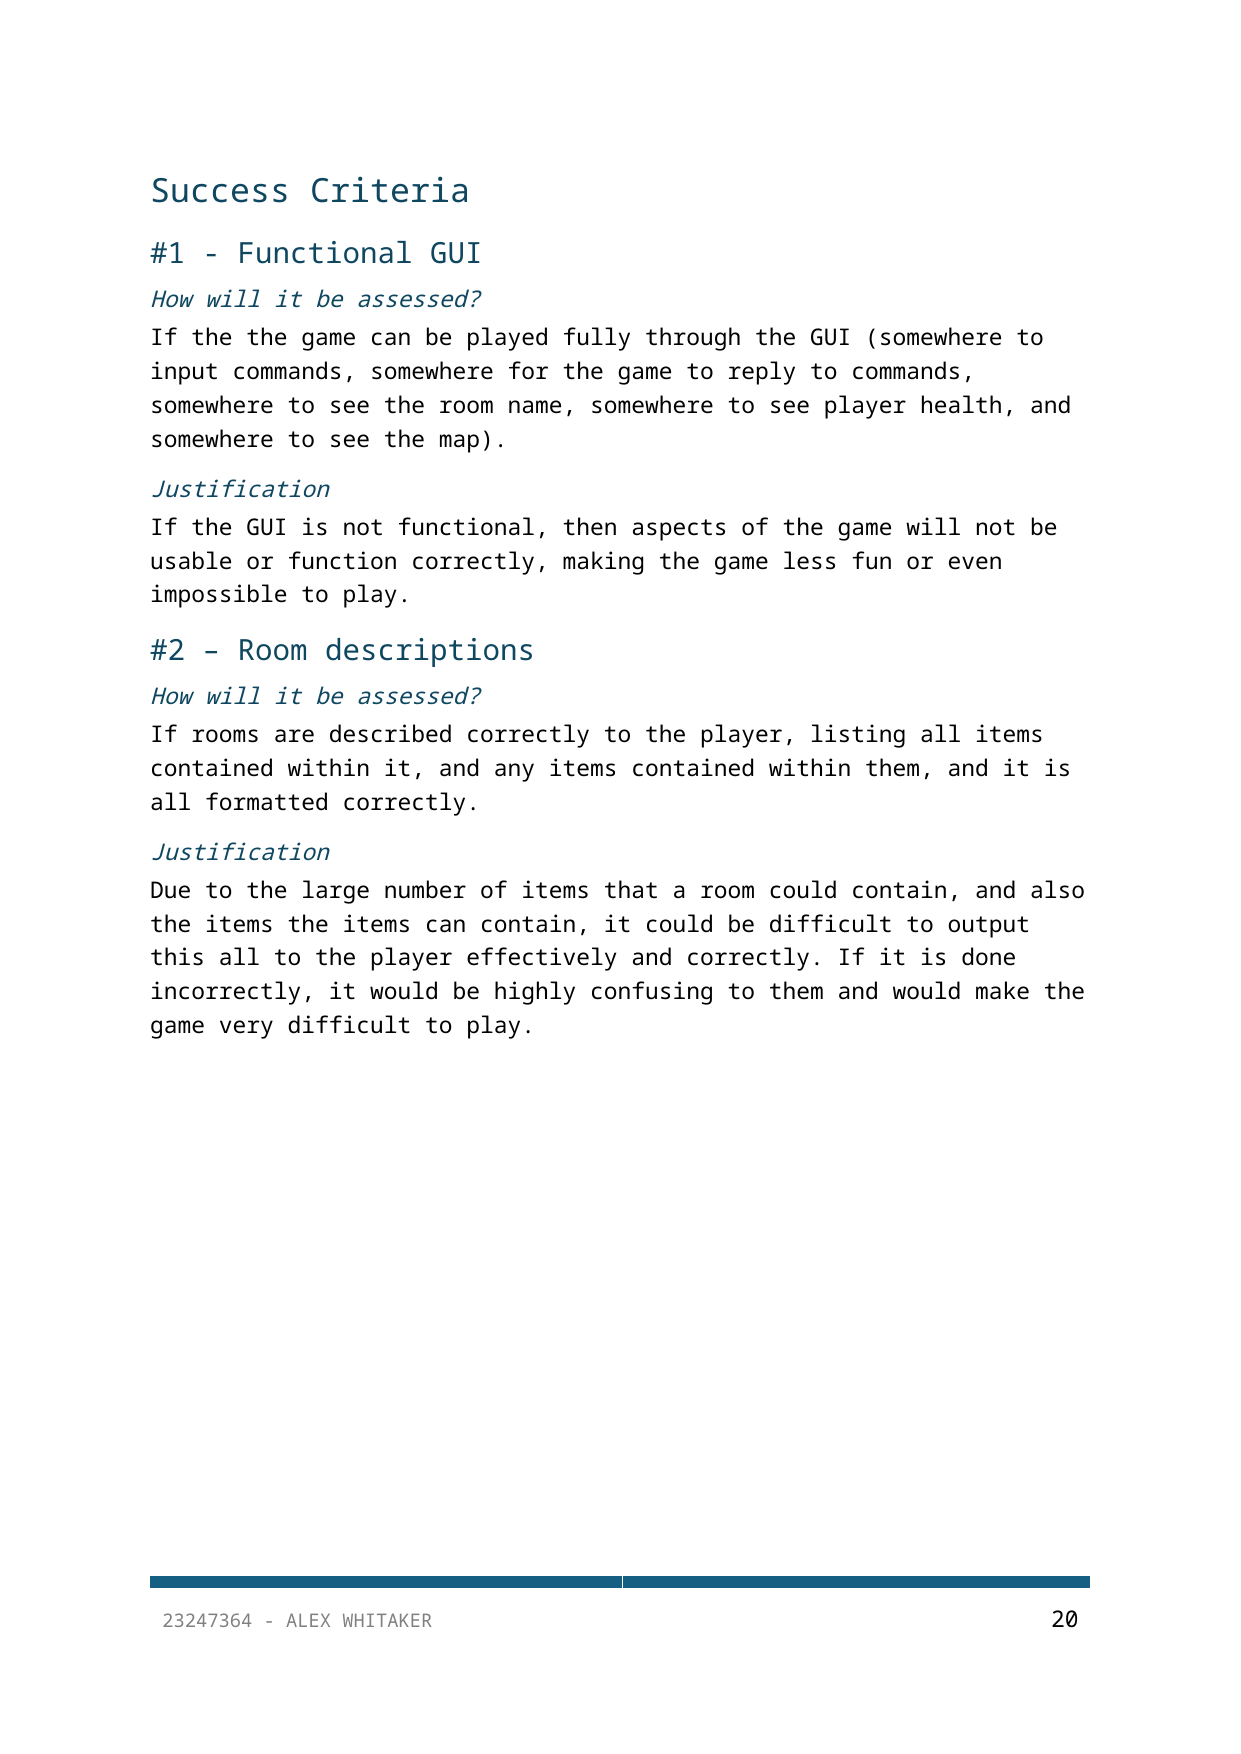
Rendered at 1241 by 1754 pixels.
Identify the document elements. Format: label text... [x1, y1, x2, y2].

subtitle Justification [150, 836, 1090, 867]
subtitle Success Criteria [150, 167, 1090, 212]
subtitle Justification [150, 473, 1090, 504]
subtitle #2 – Room descriptions [150, 629, 1090, 668]
subtitle How will it be assessed? [150, 283, 1090, 315]
text If the GUI is not functional, then aspects of the game will not be usable or function correctly, making the game less fun or even impossible to play. [150, 511, 1090, 610]
subtitle How will it be assessed? [150, 680, 1090, 711]
text If rooms are described correctly to the player, listing all items contained within it, and any items contained within them, and it is all formatted correctly. [150, 718, 1090, 817]
text Due to the large number of items that a room could contain, and also the items the items can contain, it could be difficult to output this all to the player effectively and correctly. If it is done incorrectly, it would be highly confusing to them and would make the game very difficult to play. [150, 874, 1090, 1040]
subtitle #1 - Functional GUI [150, 232, 1090, 272]
text If the the game can be played fully through the GUI (somewhere to input commands, somewhere for the game to reply to commands, somewhere to see the room name, somewhere to see player health, and somewhere to see the map). [150, 321, 1090, 454]
